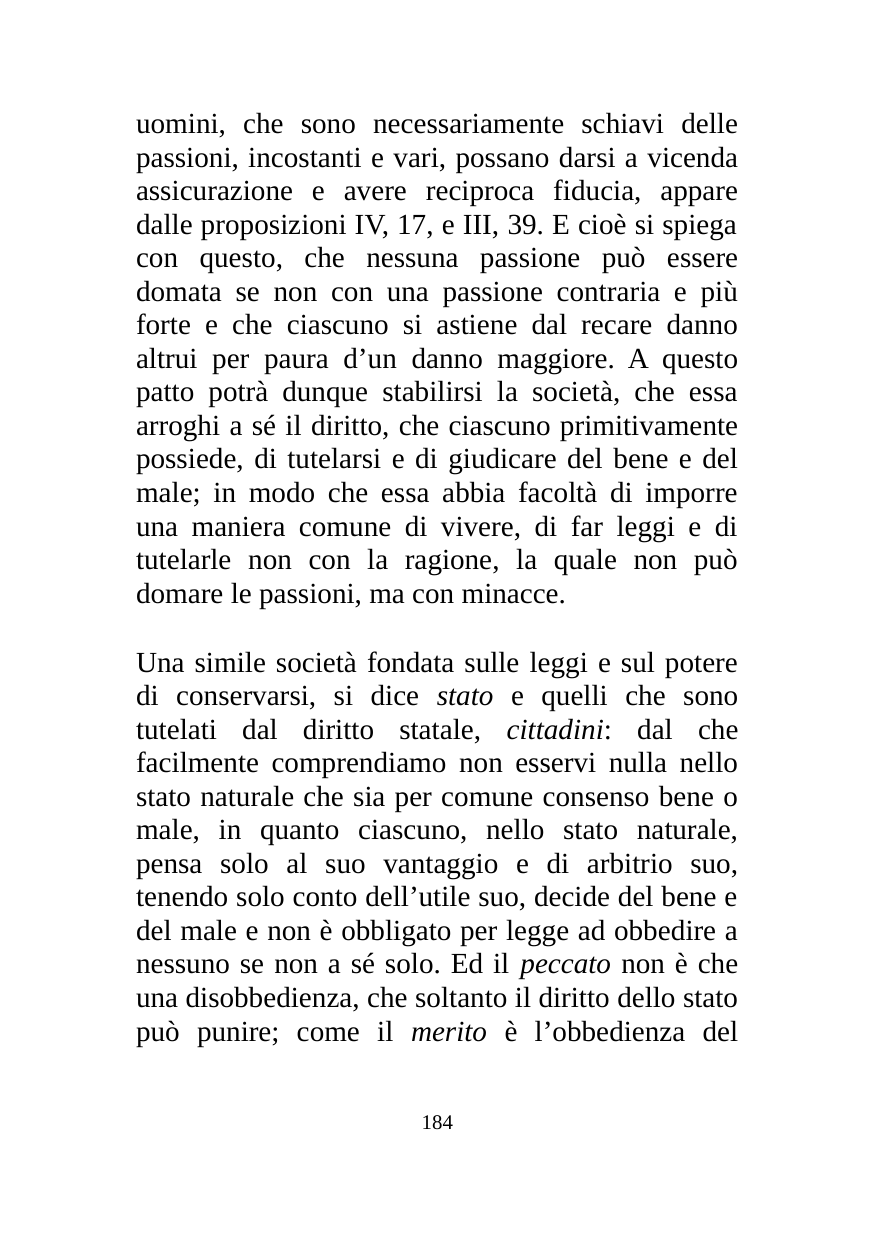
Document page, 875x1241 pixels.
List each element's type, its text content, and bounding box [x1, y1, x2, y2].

text uomini, che sono necessariamente schiavi delle passioni, incostanti e vari, possano darsi a vicenda assicurazione e avere reciproca fiducia, appare dalle proposizioni IV, 17, e III, 39. E cioè si spiega con questo, che nessuna passione può essere domata se non con una passione contraria e più forte e che ciascuno si astiene dal recare danno altrui per paura d’un danno maggiore. A questo patto potrà dunque stabilirsi la società, che essa arroghi a sé il diritto, che ciascuno primitivamente possiede, di tutelarsi e di giudicare del bene e del male; in modo che essa abbia facoltà di imporre una maniera comune di vivere, di far leggi e di tutelarle non con la ragione, la quale non può domare le passioni, ma con minacce. [136, 106, 738, 609]
text Una simile società fondata sulle leggi e sul potere di conservarsi, si dice stato e quelli che sono tutelati dal diritto statale, cittadini: dal che facilmente comprendiamo non esservi nulla nello stato naturale che sia per comune consenso bene o male, in quanto ciascuno, nello stato naturale, pensa solo al suo vantaggio e di arbitrio suo, tenendo solo conto dell’utile suo, decide del bene e del male e non è obbligato per legge ad obbedire a nessuno se non a sé solo. Ed il peccato non è che una disobbedienza, che soltanto il diritto dello stato può punire; come il merito è l’obbedienza del [136, 645, 738, 1047]
